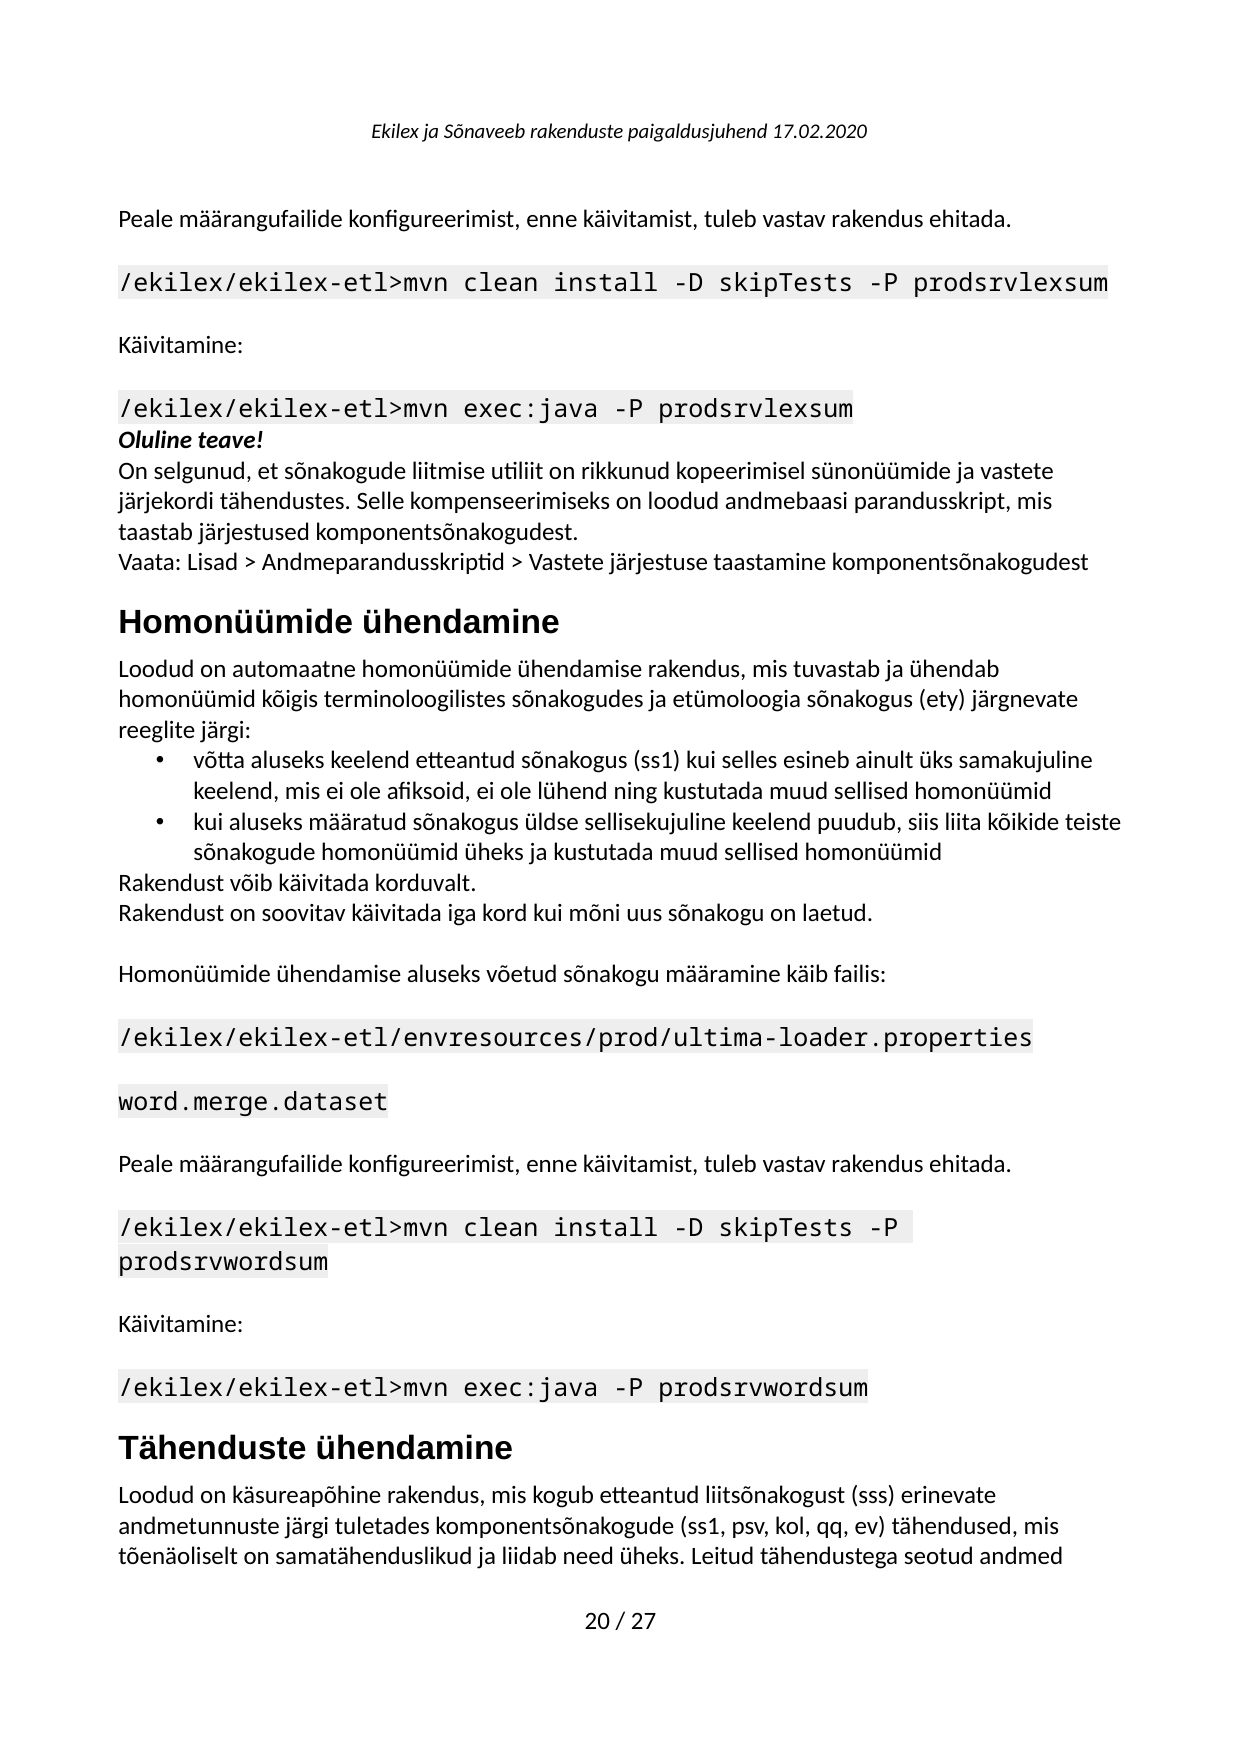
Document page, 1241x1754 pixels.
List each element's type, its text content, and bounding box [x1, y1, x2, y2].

subtitle Tähenduste ühendamine [118, 1428, 1122, 1467]
text /ekilex/ekilex-etl>mvn exec:java -P prodsrvlexsum [118, 390, 1122, 424]
text Peale määrangufailide konfigureerimist, enne käivitamist, tuleb vastav rakendus ehitada. [118, 203, 1122, 234]
text Käivitamine: [118, 329, 1122, 360]
text Vaata: Lisad > Andmeparandusskriptid > Vastete järjestuse taastamine komponentsõnakogudest [118, 546, 1122, 577]
text Rakendust on soovitav käivitada iga kord kui mõni uus sõnakogu on laetud. [118, 897, 1122, 928]
text Peale määrangufailide konfigureerimist, enne käivitamist, tuleb vastav rakendus ehitada. [118, 1148, 1122, 1179]
text Homonüümide ühendamise aluseks võetud sõnakogu määramine käib failis: [118, 958, 1122, 989]
text /ekilex/ekilex-etl>mvn clean install -D skipTests -P prodsrvlexsum [118, 264, 1122, 299]
list võtta aluseks keelend etteantud sõnakogus (ss1) kui selles esineb ainult üks samakujuline keelend, mis ei ole afiksoid, ei ole lühend ning kustutada muud sellised homonüümid [156, 744, 1122, 806]
text /ekilex/ekilex-etl/envresources/prod/ultima-loader.properties [118, 1019, 1122, 1053]
text On selgunud, et sõnakogude liitmise utiliit on rikkunud kopeerimisel sünonüümide ja vastete järjekordi tähendustes. Selle kompenseerimiseks on loodud andmebaasi parandusskript, mis taastab järjestused komponentsõnakogudest. [118, 455, 1122, 546]
text /ekilex/ekilex-etl>mvn exec:java -P prodsrvwordsum [118, 1369, 1122, 1403]
list kui aluseks määratud sõnakogus üldse sellisekujuline keelend puudub, siis liita kõikide teiste sõnakogude homonüümid üheks ja kustutada muud sellised homonüümid [156, 806, 1122, 867]
text Rakendust võib käivitada korduvalt. [118, 867, 1122, 897]
text word.merge.dataset [118, 1084, 1122, 1118]
subtitle Homonüümide ühendamine [118, 602, 1122, 641]
text Käivitamine: [118, 1308, 1122, 1339]
text /ekilex/ekilex-etl>mvn clean install -D skipTests -P prodsrvwordsum [118, 1209, 1122, 1278]
text Loodud on käsureapõhine rakendus, mis kogub etteantud liitsõnakogust (sss) erinevate andmetunnuste järgi tuletades komponentsõnakogude (ss1, psv, kol, qq, ev) tähendused, mis tõenäoliselt on samatähenduslikud ja liidab need üheks. Leitud tähendustega seotud andmed [118, 1479, 1122, 1571]
text Loodud on automaatne homonüümide ühendamise rakendus, mis tuvastab ja ühendab homonüümid kõigis terminoloogilistes sõnakogudes ja etümoloogia sõnakogus (ety) järgnevate reeglite järgi: [118, 653, 1122, 744]
text Oluline teave! [118, 424, 1122, 455]
